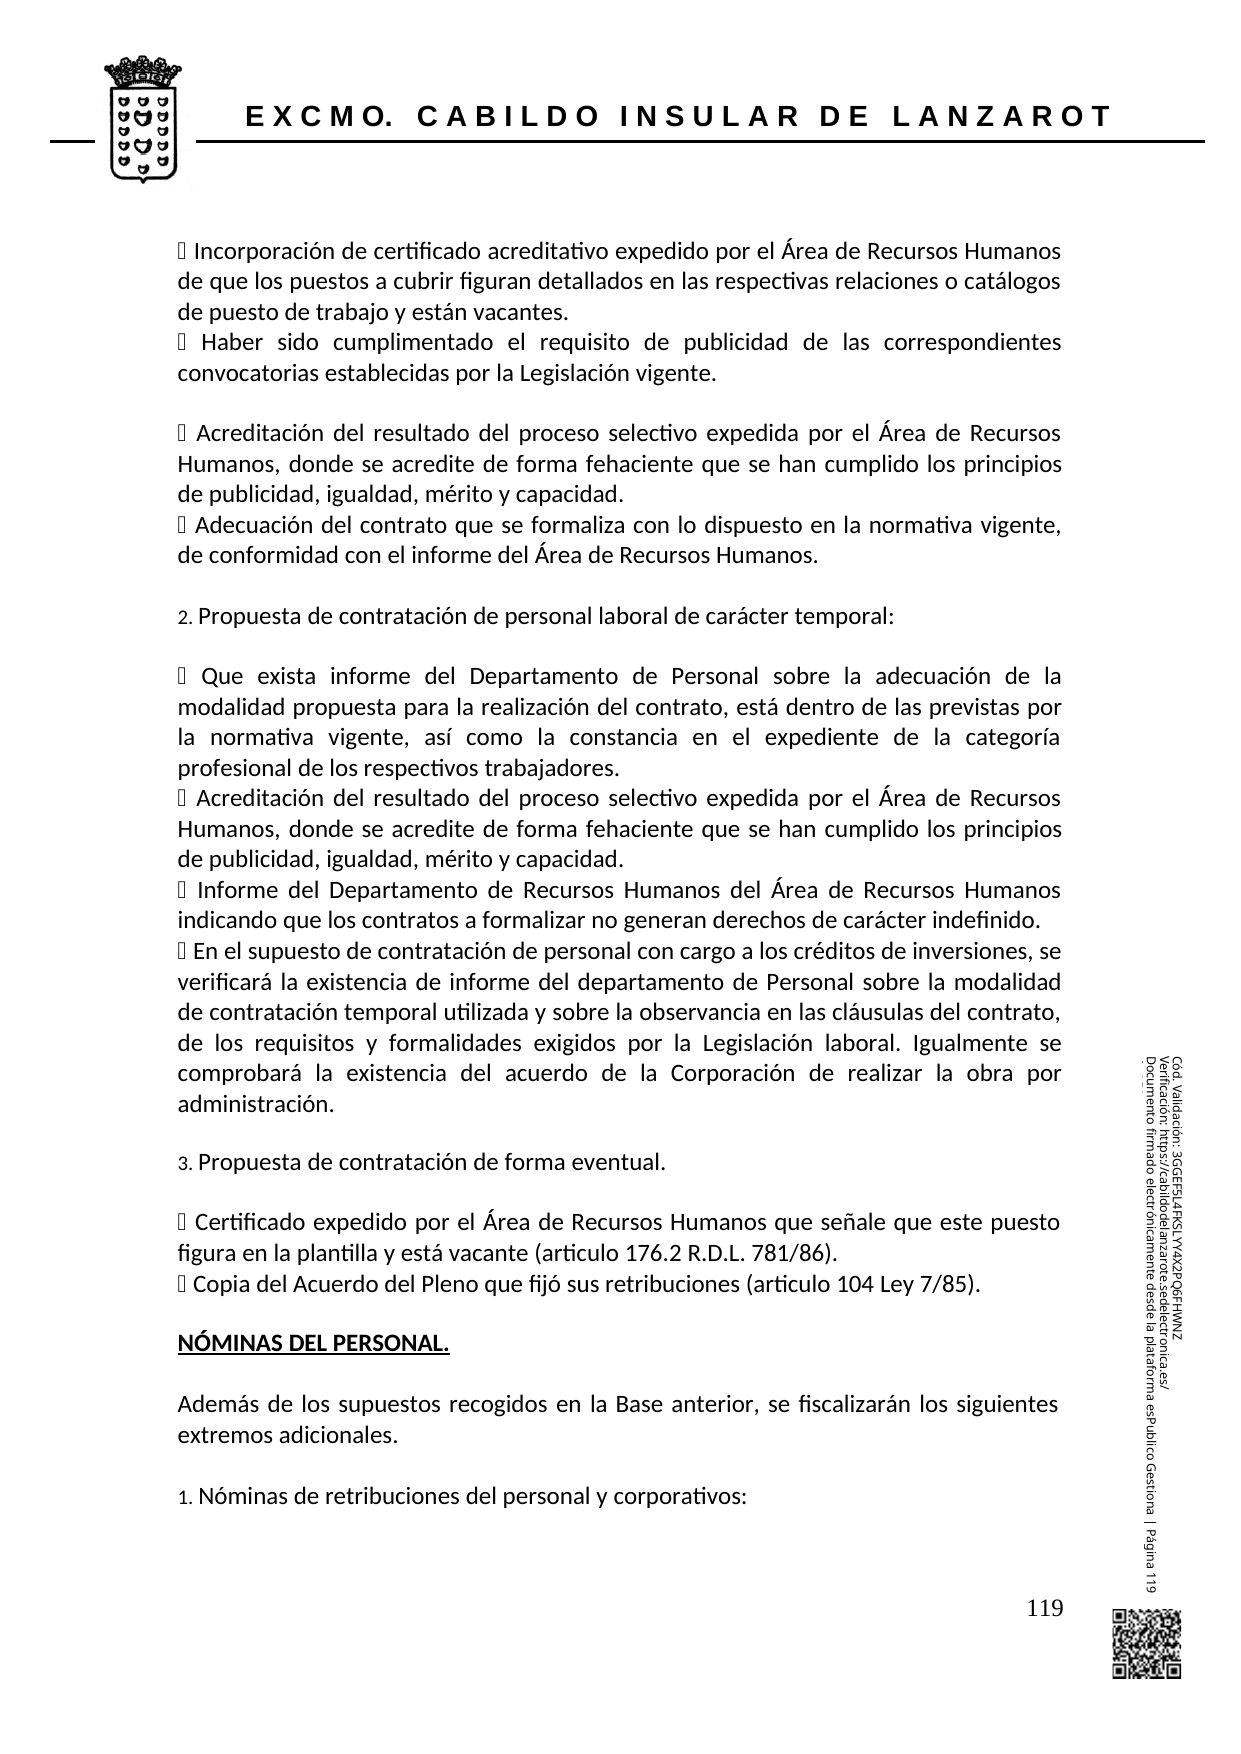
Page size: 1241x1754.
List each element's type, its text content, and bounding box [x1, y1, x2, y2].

text Documento firmado electrónicamente desde la plataforma esPublico Gestiona | Página 119 de 151 [1143, 1056, 1158, 1603]
list Propuesta de contratación de personal laboral de carácter temporal: [177, 600, 1192, 630]
text 1. Nóminas de retribuciones del personal y corporativos: [177, 1480, 1143, 1511]
text  Informe del Departamento de Recursos Humanos del Área de Recursos Humanos indicando que los contratos a formalizar no generan derechos de carácter indefinido. [177, 874, 1062, 935]
text 119 [164, 1593, 1064, 1622]
text  Acreditación del resultado del proceso selectivo expedida por el Área de Recursos Humanos, donde se acredite de forma fehaciente que se han cumplido los principios de publicidad, igualdad, mérito y capacidad. [177, 782, 1062, 874]
subtitle NÓMINAS DEL PERSONAL. [177, 1327, 1143, 1358]
text  Certificado expedido por el Área de Recursos Humanos que señale que este puesto figura en la plantilla y está vacante (articulo 176.2 R.D.L. 781/86). [177, 1206, 1062, 1267]
text  En el supuesto de contratación de personal con cargo a los créditos de inversiones, se verificará la existencia de informe del departamento de Personal sobre la modalidad de contratación temporal utilizada y sobre la observancia en las cláusulas del contrato, de los requisitos y formalidades exigidos por la Legislación laboral. Igualmente se comprobará la existencia del acuerdo de la Corporación de realizar la obra por administración. [177, 935, 1062, 1118]
text  Adecuación del contrato que se formaliza con lo dispuesto en la normativa vigente, de conformidad con el informe del Área de Recursos Humanos. [177, 509, 1063, 570]
list Propuesta de contratación de forma eventual. [177, 1146, 1143, 1176]
picture [95, 39, 196, 193]
picture [1112, 1609, 1182, 1679]
text Cód. Validación: 3GGEF5L4FKSLYY4X2PQ6FHWNZ [1171, 1056, 1184, 1603]
text  Incorporación de certificado acreditativo expedido por el Área de Recursos Humanos de que los puestos a cubrir figuran detallados en las respectivas relaciones o catálogos de puesto de trabajo y están vacantes. [177, 235, 1062, 327]
text  Que exista informe del Departamento de Personal sobre la adecuación de la modalidad propuesta para la realización del contrato, está dentro de las previstas por la normativa vigente, así como la constancia en el expediente de la categoría profesional de los respectivos trabajadores. [177, 660, 1062, 782]
text Además de los supuestos recogidos en la Base anterior, se fiscalizarán los siguientes extremos adicionales. [177, 1388, 1068, 1449]
text  Haber sido cumplimentado el requisito de publicidad de las correspondientes convocatorias establecidas por la Legislación vigente. [177, 327, 1062, 388]
text  Acreditación del resultado del proceso selectivo expedida por el Área de Recursos Humanos, donde se acredite de forma fehaciente que se han cumplido los principios de publicidad, igualdad, mérito y capacidad. [177, 417, 1062, 509]
text  Copia del Acuerdo del Pleno que fijó sus retribuciones (articulo 104 Ley 7/85). [177, 1267, 1143, 1298]
text Verificación: https://cabildodelanzarote.sedelectronica.es/ [1158, 1056, 1171, 1603]
